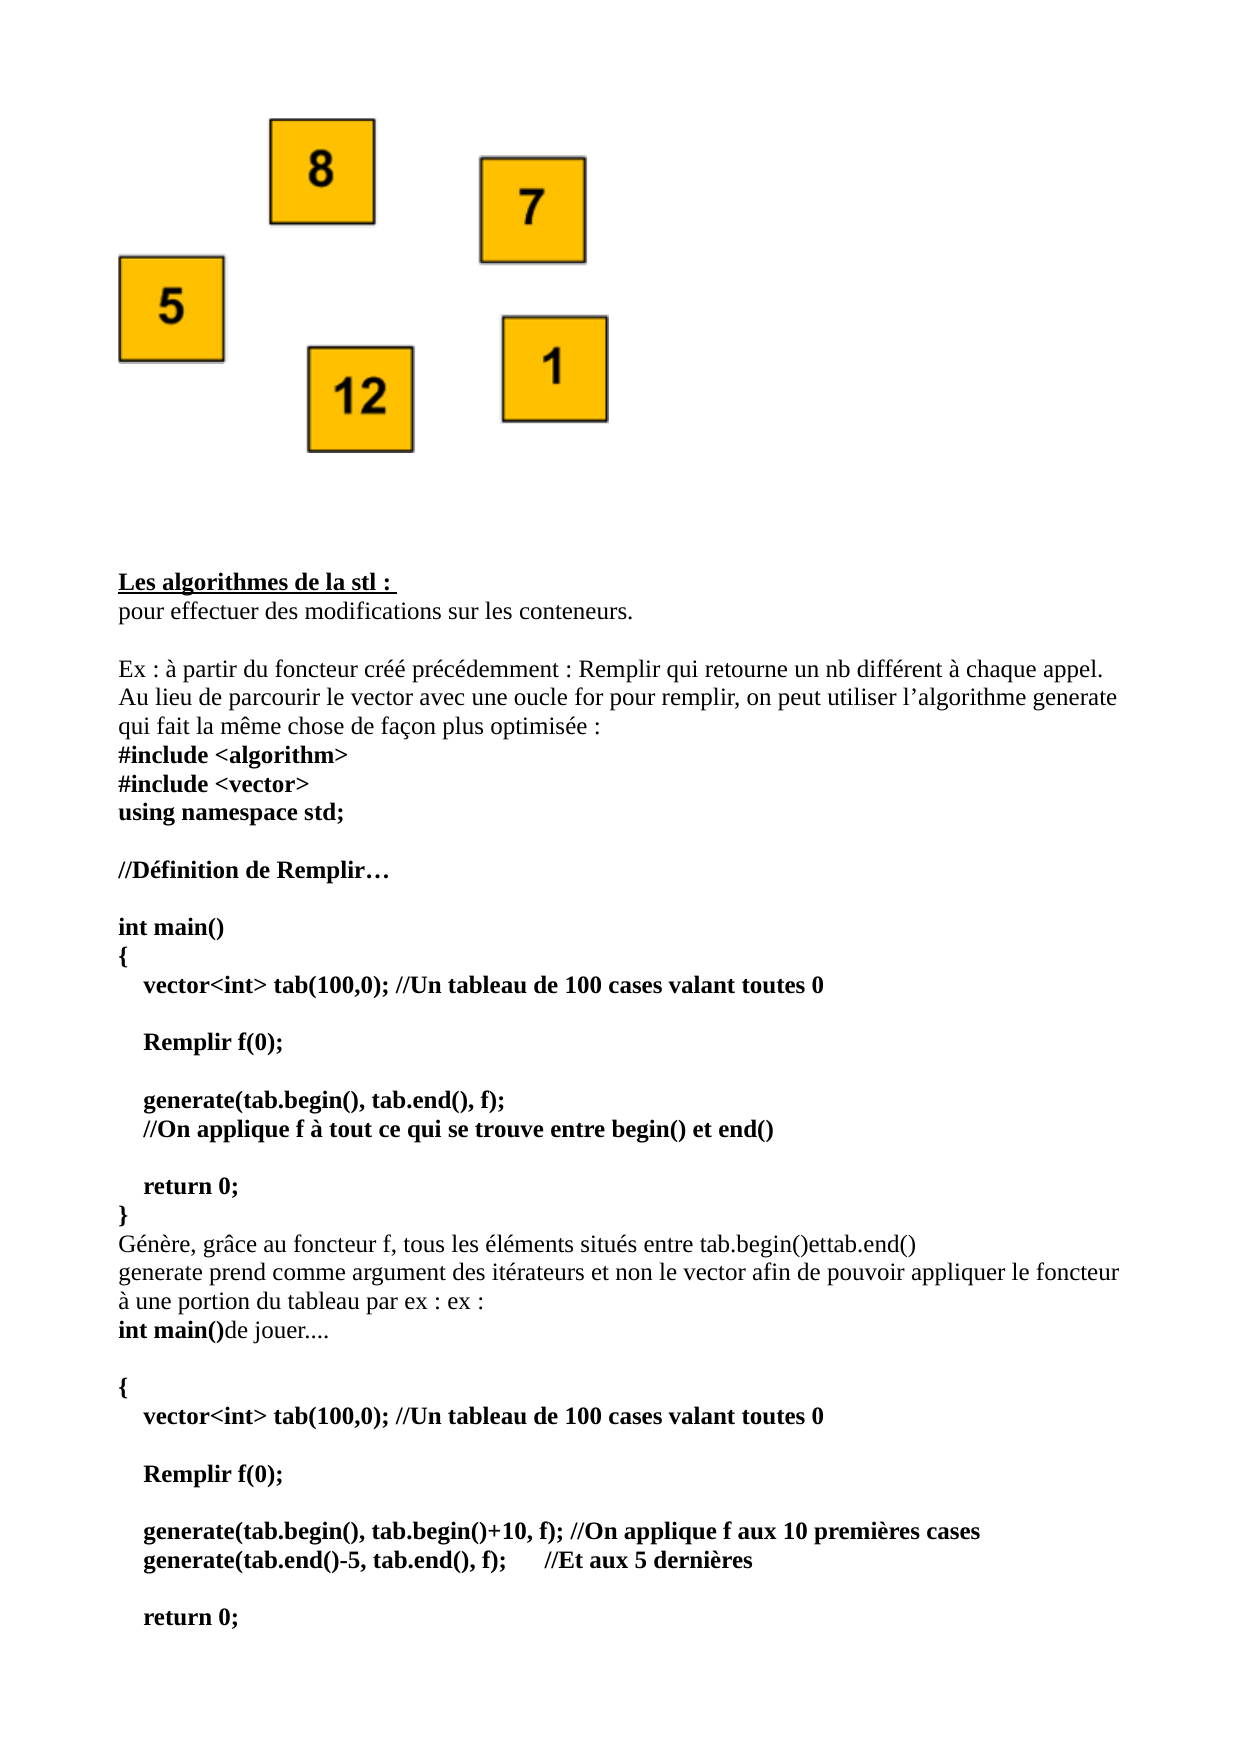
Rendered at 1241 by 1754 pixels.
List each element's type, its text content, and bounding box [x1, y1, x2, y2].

text { [118, 1372, 1122, 1401]
text return 0; [118, 1171, 1122, 1200]
text int main() [118, 912, 1122, 941]
text return 0; [118, 1602, 1122, 1631]
text Ex : à partir du foncteur créé précédemment : Remplir qui retourne un nb différent à chaque appel. [118, 654, 1122, 682]
text generate(tab.begin(), tab.begin()+10, f); //On applique f aux 10 premières cases [118, 1516, 1122, 1545]
text //Définition de Remplir… [118, 855, 1122, 884]
text Remplir f(0); [118, 1027, 1122, 1056]
text #include <vector> [118, 769, 1122, 797]
text Remplir f(0); [118, 1459, 1122, 1487]
text Génère, grâce au foncteur f, tous les éléments situés entre tab.begin()ettab.end() [118, 1229, 1122, 1257]
text { [118, 941, 1122, 970]
text generate prend comme argument des itérateurs et non le vector afin de pouvoir appliquer le foncteur à une portion du tableau par ex : ex : [118, 1257, 1122, 1315]
text using namespace std; [118, 797, 1122, 826]
text Au lieu de parcourir le vector avec une oucle for pour remplir, on peut utiliser l’algorithme generate qui fait la même chose de façon plus optimisée : [118, 682, 1122, 740]
picture [118, 118, 609, 453]
text Les algorithmes de la stl : [118, 567, 1122, 596]
text generate(tab.end()-5, tab.end(), f); //Et aux 5 dernières [118, 1545, 1122, 1574]
text //On applique f à tout ce qui se trouve entre begin() et end() [118, 1114, 1122, 1142]
text int main()de jouer.... [118, 1315, 1122, 1344]
text pour effectuer des modifications sur les conteneurs. [118, 596, 1122, 625]
text } [118, 1200, 1122, 1229]
text vector<int> tab(100,0); //Un tableau de 100 cases valant toutes 0 [118, 970, 1122, 999]
text generate(tab.begin(), tab.end(), f); [118, 1085, 1122, 1114]
text #include <algorithm> [118, 740, 1122, 769]
text vector<int> tab(100,0); //Un tableau de 100 cases valant toutes 0 [118, 1401, 1122, 1430]
